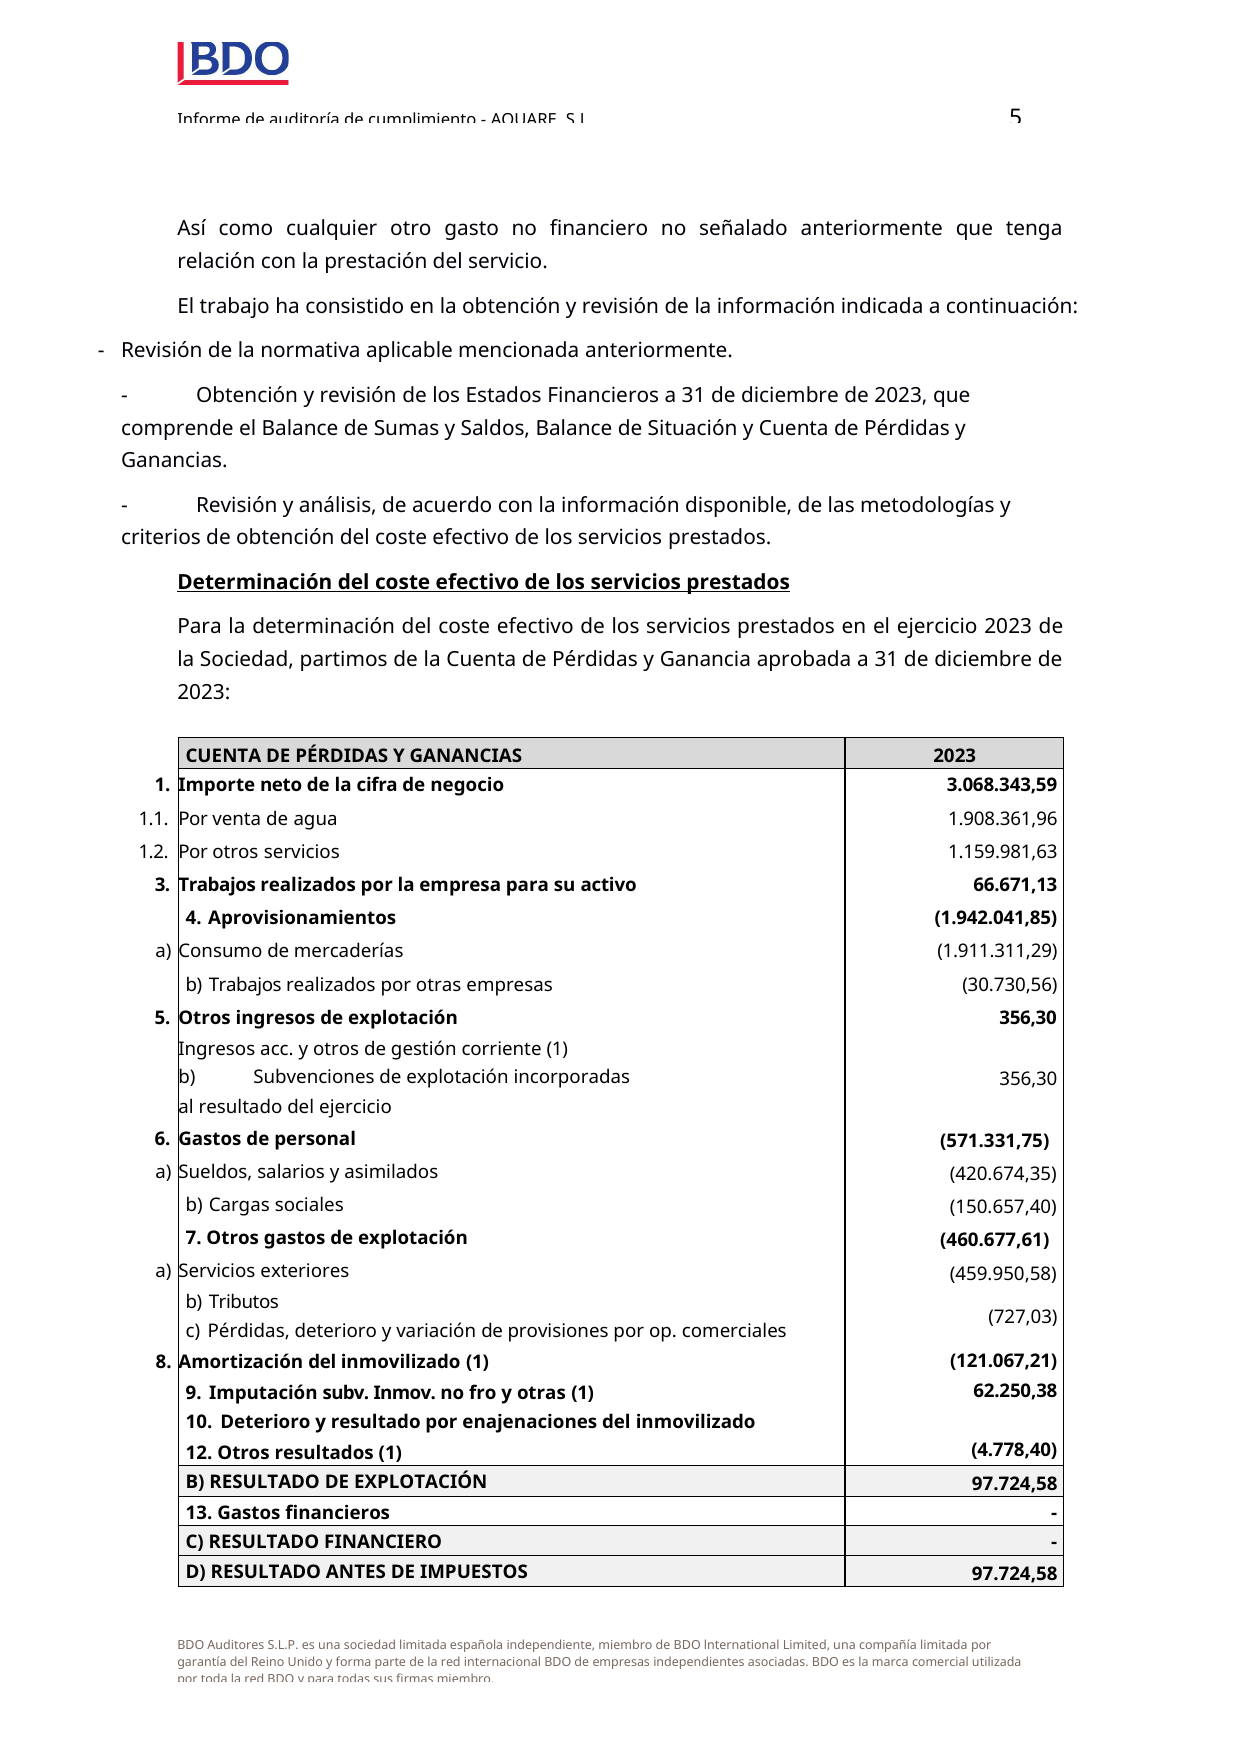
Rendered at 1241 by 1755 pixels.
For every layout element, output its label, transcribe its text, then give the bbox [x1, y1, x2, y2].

list Revisión de la normativa aplicable mencionada anteriormente. [98, 335, 1120, 364]
list Obtención y revisión de los Estados Financieros a 31 de diciembre de 2023, que comprende el Balance de Sumas y Saldos, Balance de Situación y Cuenta de Pérdidas y Ganancias. [121, 380, 1064, 474]
text Para la determinación del coste efectivo de los servicios prestados en el ejercicio 2023 de la Sociedad, partimos de la Cuenta de Pérdidas y Ganancia aprobada a 31 de diciembre de 2023: [177, 612, 1064, 705]
table_cell Importe neto de la cifra de negocio Por venta de agua Por otros servicios Trabajos realizados por la empresa para su activo Aprovisionamientos Consumo de mercaderías Trabajos realizados por otras empresas Otros ingresos de explotación Ingresos acc. y otros de gestión corriente (1) Subvenciones de explotación incorporadas al resultado del ejercicio Gastos de personal Sueldos, salarios y asimilados Cargas sociales 7. Otros gastos de explotación Servicios exteriores Tributos Pérdidas, deterioro y variación de provisiones por op. comerciales Amortización del inmovilizado (1) Imputación subv. Inmov. no fro y otras (1) Deterioro y resultado por enajenaciones del inmovilizado 12. Otros resultados (1) [179, 769, 844, 1465]
text Determinación del coste efectivo de los servicios prestados [177, 567, 1120, 595]
table_header CUENTA DE PÉRDIDAS Y GANANCIAS [179, 738, 844, 768]
list Revisión y análisis, de acuerdo con la información disponible, de las metodologías y criterios de obtención del coste efectivo de los servicios prestados. [121, 490, 1064, 551]
table_cell 3.068.343,59 1.908.361,96 1.159.981,63 66.671,13 (1.942.041,85) (1.911.311,29) (30.730,56) 356,30 356,30 (571.331,75) (420.674,35) (150.657,40) (460.677,61) (459.950,58) (727,03) (121.067,21) 62.250,38 (4.778,40) [846, 769, 1063, 1465]
text Así como cualquier otro gasto no financiero no señalado anteriormente que tenga relación con la prestación del servicio. [177, 213, 1063, 274]
table_header 2023 [846, 738, 1063, 768]
table_cell - [846, 1526, 1063, 1555]
table_cell C) RESULTADO FINANCIERO [179, 1526, 844, 1555]
table_cell - [846, 1497, 1063, 1525]
text El trabajo ha consistido en la obtención y revisión de la información indicada a continuación: [177, 291, 1120, 319]
table_cell 13. Gastos financieros [179, 1497, 844, 1525]
table_cell 97.724,58 [846, 1556, 1063, 1586]
table_cell B) RESULTADO DE EXPLOTACIÓN [179, 1466, 844, 1496]
table_cell D) RESULTADO ANTES DE IMPUESTOS [179, 1556, 844, 1586]
table_cell 97.724,58 [846, 1466, 1063, 1496]
